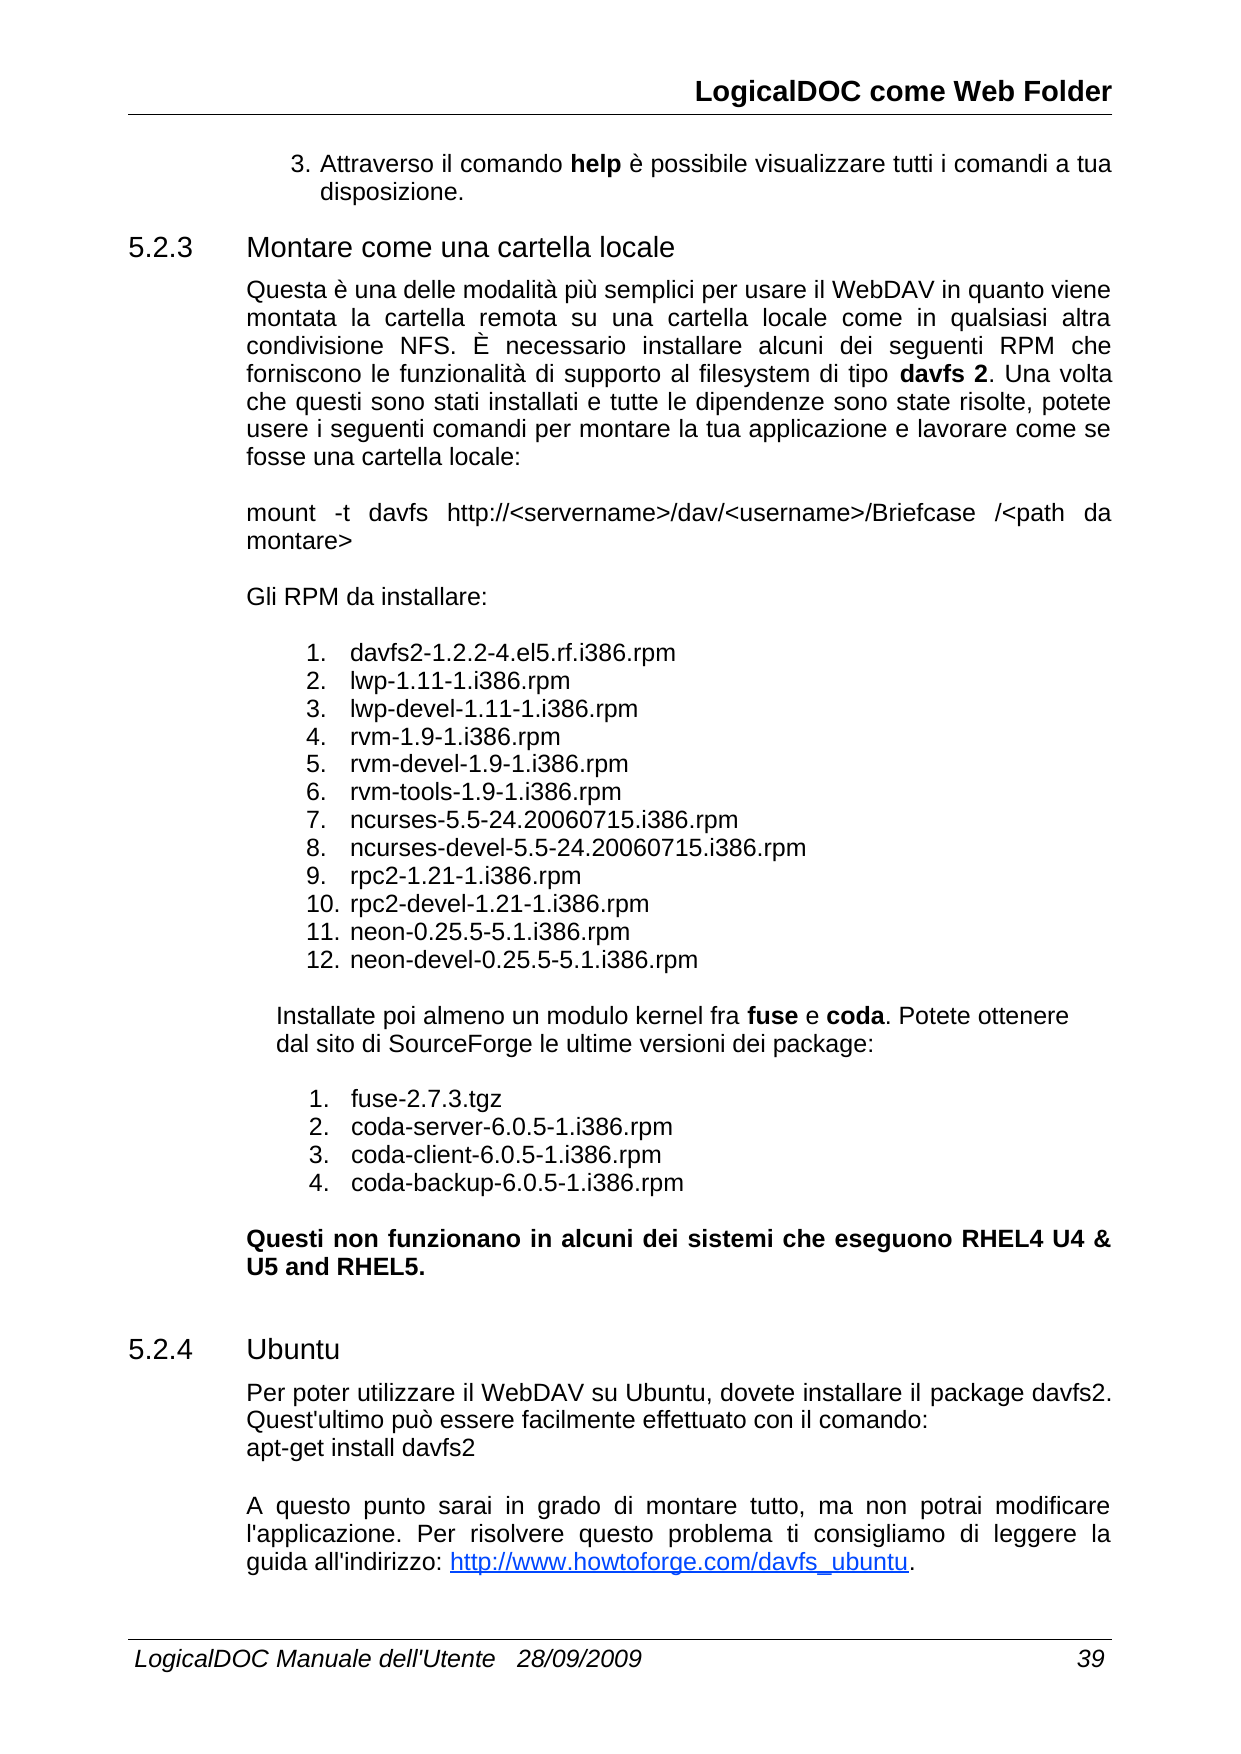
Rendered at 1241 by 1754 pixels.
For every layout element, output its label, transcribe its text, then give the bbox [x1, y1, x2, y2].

text Questa è una delle modalità più semplici per usare il WebDAV in quanto viene montata la cartella remota su una cartella locale come in qualsiasi altra condivisione NFS. È necessario installare alcuni dei seguenti RPM che forniscono le funzionalità di supporto al filesystem di tipo davfs 2. Una volta che questi sono stati installati e tutte le dipendenze sono state risolte, potete usere i seguenti comandi per montare la tua applicazione e lavorare come se fosse una cartella locale: [246, 276, 1112, 471]
list Attraverso il comando help è possibile visualizzare tutti i comandi a tua disposizione. [290, 150, 1112, 206]
list coda-server-6.0.5-1.i386.rpm [203, 1113, 1112, 1141]
text Questi non funzionano in alcuni dei sistemi che eseguono RHEL4 U4 & U5 and RHEL5. [246, 1225, 1112, 1281]
list neon-0.25.5-5.1.i386.rpm [128, 918, 1112, 946]
list rvm-tools-1.9-1.i386.rpm [128, 778, 1112, 806]
list rpc2-devel-1.21-1.i386.rpm [128, 890, 1112, 918]
text A questo punto sarai in grado di montare tutto, ma non potrai modificare l'applicazione. Per risolvere questo problema ti consigliamo di leggere la guida all'indirizzo: http://www.howtoforge.com/davfs_ubuntu. [246, 1492, 1112, 1575]
subtitle Ubuntu [128, 1333, 1112, 1366]
text Installate poi almeno un modulo kernel fra fuse e coda. Potete ottenere dal sito di SourceForge le ultime versioni dei package: [128, 1001, 1112, 1057]
subtitle Montare come una cartella locale [128, 231, 1112, 263]
list lwp-1.11-1.i386.rpm [128, 666, 1112, 694]
list rpc2-1.21-1.i386.rpm [128, 862, 1112, 890]
text apt-get install davfs2 [246, 1434, 1112, 1462]
list neon-devel-0.25.5-5.1.i386.rpm [128, 946, 1112, 973]
list lwp-devel-1.11-1.i386.rpm [128, 694, 1112, 722]
text Gli RPM da installare: [246, 583, 1112, 611]
list ncurses-5.5-24.20060715.i386.rpm [128, 806, 1112, 834]
list ncurses-devel-5.5-24.20060715.i386.rpm [128, 834, 1112, 862]
list coda-backup-6.0.5-1.i386.rpm [203, 1169, 1112, 1197]
text mount -t davfs http://<servername>/dav/<username>/Briefcase /<path da montare> [246, 499, 1112, 555]
list rvm-1.9-1.i386.rpm [128, 722, 1112, 750]
list coda-client-6.0.5-1.i386.rpm [203, 1141, 1112, 1169]
list fuse-2.7.3.tgz [203, 1085, 1112, 1113]
text Per poter utilizzare il WebDAV su Ubuntu, dovete installare il package davfs2. Quest'ultimo può essere facilmente effettuato con il comando: [246, 1378, 1112, 1434]
list rvm-devel-1.9-1.i386.rpm [128, 750, 1112, 778]
list davfs2-1.2.2-4.el5.rf.i386.rpm [128, 638, 1112, 666]
